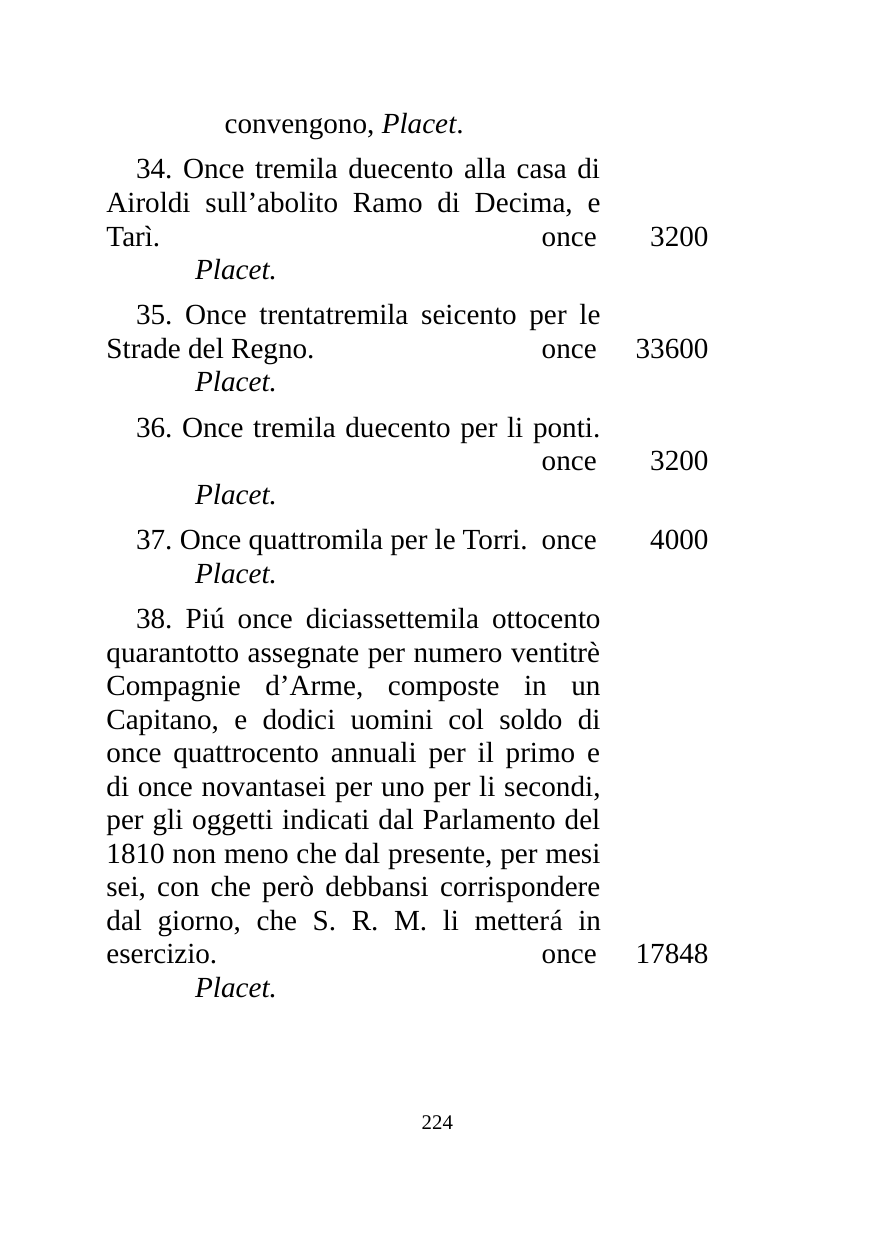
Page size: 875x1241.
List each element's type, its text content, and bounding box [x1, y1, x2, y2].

table_cell 36. Once tremila duecento per li ponti. once [106, 410, 601, 477]
table_cell 17848 [601, 601, 767, 970]
table_cell 4000 [601, 522, 767, 556]
table_cell [601, 556, 767, 601]
table_cell 37. Once quattromila per le Torri. once [106, 522, 601, 556]
table_cell 34. Once tremila duecento alla casa di Airoldi sull’abolito Ramo di Decima, e Tarì. once [106, 152, 601, 252]
table_cell 38. Piú once diciassettemila ottocento quarantotto assegnate per numero ventitrè Compagnie d’Arme, composte in un Capitano, e dodici uomini col soldo di once quattrocento annuali per il primo e di once novantasei per uno per li secondi, per gli oggetti indicati dal Parlamento del 1810 non meno che dal presente, per mesi sei, con che però debbansi corrispondere dal giorno, che S. R. M. li metterá in esercizio. once [106, 601, 601, 970]
table_cell convengono, Placet. [106, 106, 601, 152]
table_cell 35. Once trentatremila seicento per le Strade del Regno. once [106, 298, 601, 364]
table_cell 33600 [601, 298, 767, 364]
table_cell [601, 970, 767, 1015]
table_cell 3200 [601, 410, 767, 477]
table_cell [601, 365, 767, 410]
table_cell 3200 [601, 152, 767, 252]
table_cell [601, 106, 767, 152]
table_cell Placet. [106, 477, 601, 522]
table_cell Placet. [106, 252, 601, 297]
table_cell Placet. [106, 970, 601, 1015]
table_cell [601, 477, 767, 522]
table_cell [601, 252, 767, 297]
table_cell Placet. [106, 556, 601, 601]
table_cell Placet. [106, 365, 601, 410]
